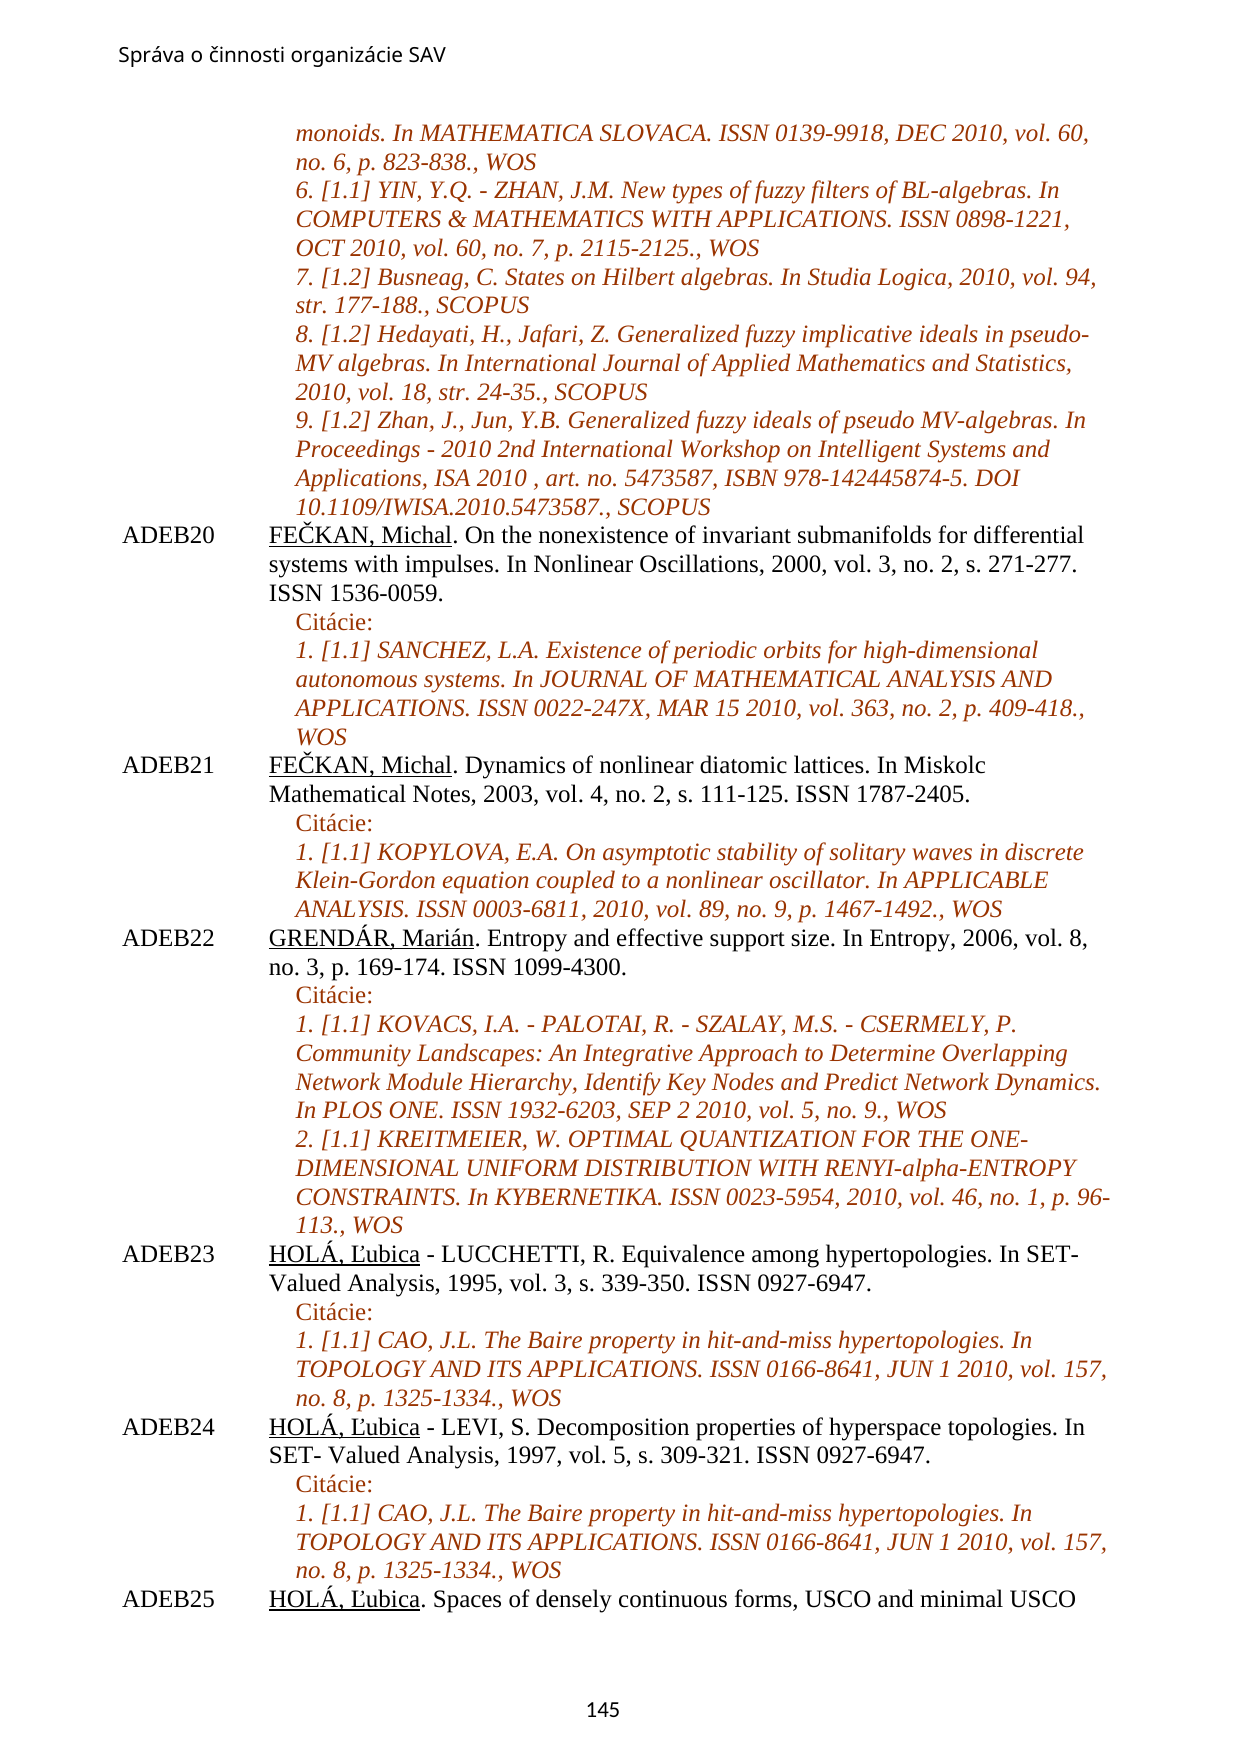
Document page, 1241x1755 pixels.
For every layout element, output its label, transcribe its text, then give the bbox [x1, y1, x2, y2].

text 1. [1.1] SANCHEZ, L.A. Existence of periodic orbits for high-dimensional autonomous systems. In JOURNAL OF MATHEMATICAL ANALYSIS AND APPLICATIONS. ISSN 0022-247X, MAR 15 2010, vol. 363, no. 2, p. 409-418., WOS [295, 636, 1122, 751]
text 1. [1.1] CAO, J.L. The Baire property in hit-and-miss hypertopologies. In TOPOLOGY AND ITS APPLICATIONS. ISSN 0166-8641, JUN 1 2010, vol. 157, no. 8, p. 1325-1334., WOS [295, 1498, 1122, 1584]
text Citácie: [295, 1297, 1122, 1326]
table_header GRENDÁR, Marián. Entropy and effective support size. In Entropy, 2006, vol. 8, no. 3, p. 169-174. ISSN 1099-4300. [269, 923, 1122, 981]
text 1. [1.1] KOPYLOVA, E.A. On asymptotic stability of solitary waves in discrete Klein-Gordon equation coupled to a nonlinear oscillator. In APPLICABLE ANALYSIS. ISSN 0003-6811, 2010, vol. 89, no. 9, p. 1467-1492., WOS [295, 837, 1122, 923]
table_header HOLÁ, Ľubica - LUCCHETTI, R. Equivalence among hypertopologies. In SET- Valued Analysis, 1995, vol. 3, s. 339-350. ISSN 0927-6947. [269, 1239, 1122, 1297]
text 9. [1.2] Zhan, J., Jun, Y.B. Generalized fuzzy ideals of pseudo MV-algebras. In Proceedings - 2010 2nd International Workshop on Intelligent Systems and Applications, ISA 2010 , art. no. 5473587, ISBN 978-142445874-5. DOI 10.1109/IWISA.2010.5473587., SCOPUS [295, 406, 1122, 521]
table_header ADEB22 [122, 923, 269, 981]
table_header ADEB25 [122, 1584, 269, 1613]
text Citácie: [295, 981, 1122, 1009]
table_header ADEB20 [122, 521, 269, 607]
text 1. [1.1] CAO, J.L. The Baire property in hit-and-miss hypertopologies. In TOPOLOGY AND ITS APPLICATIONS. ISSN 0166-8641, JUN 1 2010, vol. 157, no. 8, p. 1325-1334., WOS [295, 1326, 1122, 1412]
text Citácie: [295, 1469, 1122, 1498]
text Citácie: [295, 607, 1122, 636]
table_header ADEB23 [122, 1239, 269, 1297]
text Citácie: [295, 808, 1122, 837]
table_header FEČKAN, Michal. Dynamics of nonlinear diatomic lattices. In Miskolc Mathematical Notes, 2003, vol. 4, no. 2, s. 111-125. ISSN 1787-2405. [269, 751, 1122, 808]
table_header FEČKAN, Michal. On the nonexistence of invariant submanifolds for differential systems with impulses. In Nonlinear Oscillations, 2000, vol. 3, no. 2, s. 271-277. ISSN 1536-0059. [269, 521, 1122, 607]
table_header HOLÁ, Ľubica - LEVI, S. Decomposition properties of hyperspace topologies. In SET- Valued Analysis, 1997, vol. 5, s. 309-321. ISSN 0927-6947. [269, 1412, 1122, 1469]
table_header ADEB24 [122, 1412, 269, 1469]
text 7. [1.2] Busneag, C. States on Hilbert algebras. In Studia Logica, 2010, vol. 94, str. 177-188., SCOPUS [295, 262, 1122, 319]
text 2. [1.1] KREITMEIER, W. OPTIMAL QUANTIZATION FOR THE ONE-DIMENSIONAL UNIFORM DISTRIBUTION WITH RENYI-alpha-ENTROPY CONSTRAINTS. In KYBERNETIKA. ISSN 0023-5954, 2010, vol. 46, no. 1, p. 96-113., WOS [295, 1124, 1122, 1239]
table_header HOLÁ, Ľubica. Spaces of densely continuous forms, USCO and minimal USCO [269, 1584, 1122, 1613]
text monoids. In MATHEMATICA SLOVACA. ISSN 0139-9918, DEC 2010, vol. 60, no. 6, p. 823-838., WOS [295, 118, 1122, 176]
text 8. [1.2] Hedayati, H., Jafari, Z. Generalized fuzzy implicative ideals in pseudo-MV algebras. In International Journal of Applied Mathematics and Statistics, 2010, vol. 18, str. 24-35., SCOPUS [295, 319, 1122, 406]
table_header ADEB21 [122, 751, 269, 808]
text 6. [1.1] YIN, Y.Q. - ZHAN, J.M. New types of fuzzy filters of BL-algebras. In COMPUTERS & MATHEMATICS WITH APPLICATIONS. ISSN 0898-1221, OCT 2010, vol. 60, no. 7, p. 2115-2125., WOS [295, 176, 1122, 262]
text 1. [1.1] KOVACS, I.A. - PALOTAI, R. - SZALAY, M.S. - CSERMELY, P. Community Landscapes: An Integrative Approach to Determine Overlapping Network Module Hierarchy, Identify Key Nodes and Predict Network Dynamics. In PLOS ONE. ISSN 1932-6203, SEP 2 2010, vol. 5, no. 9., WOS [295, 1009, 1122, 1124]
